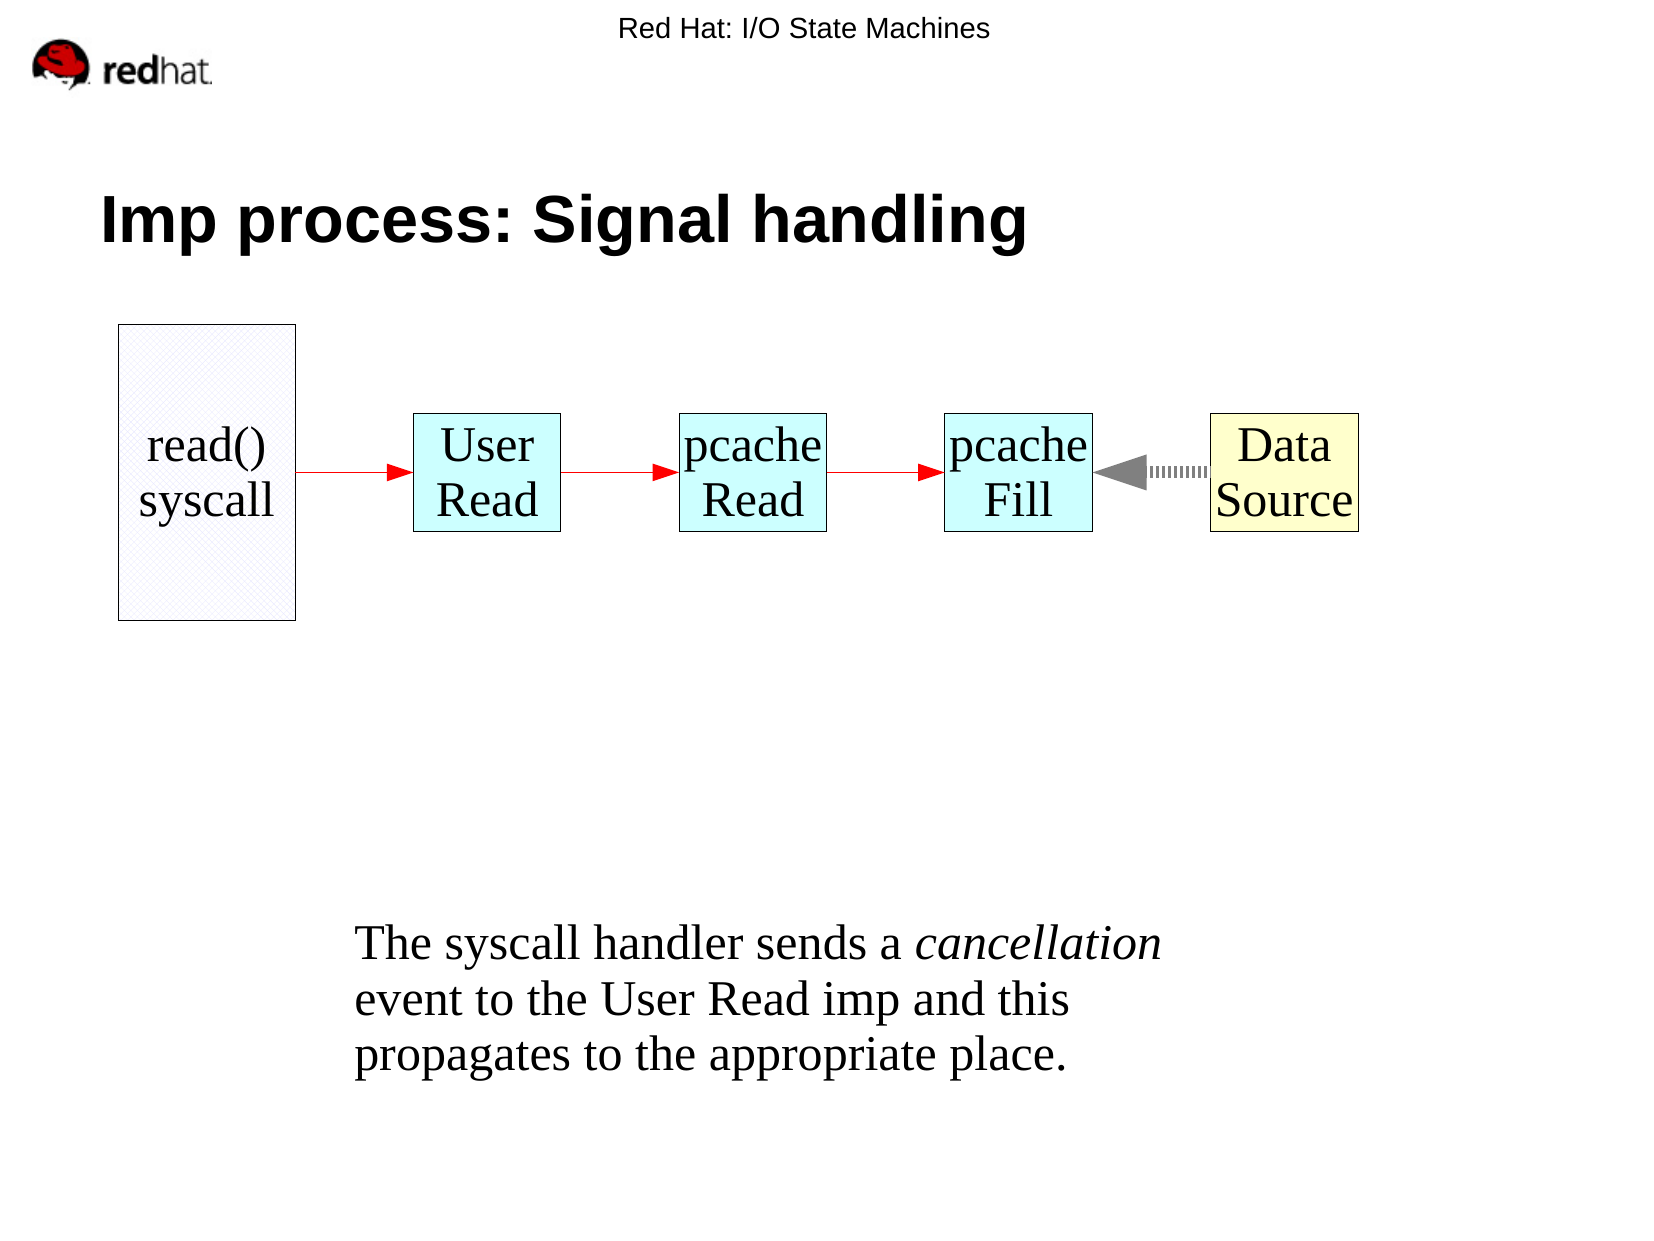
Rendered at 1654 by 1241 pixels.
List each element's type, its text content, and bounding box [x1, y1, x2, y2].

picture [31, 37, 212, 98]
text_box pcache Fill [944, 413, 1093, 532]
text_box read() syscall [118, 324, 296, 621]
text_box pcache Read [679, 413, 827, 532]
text_box User Read [413, 413, 561, 532]
title Imp process: Signal handling [100, 164, 1506, 275]
text_box The syscall handler sends a cancellation event to the User Read imp and this propagates to the appropriate place. [354, 915, 1182, 1087]
text_box Data Source [1210, 413, 1359, 532]
